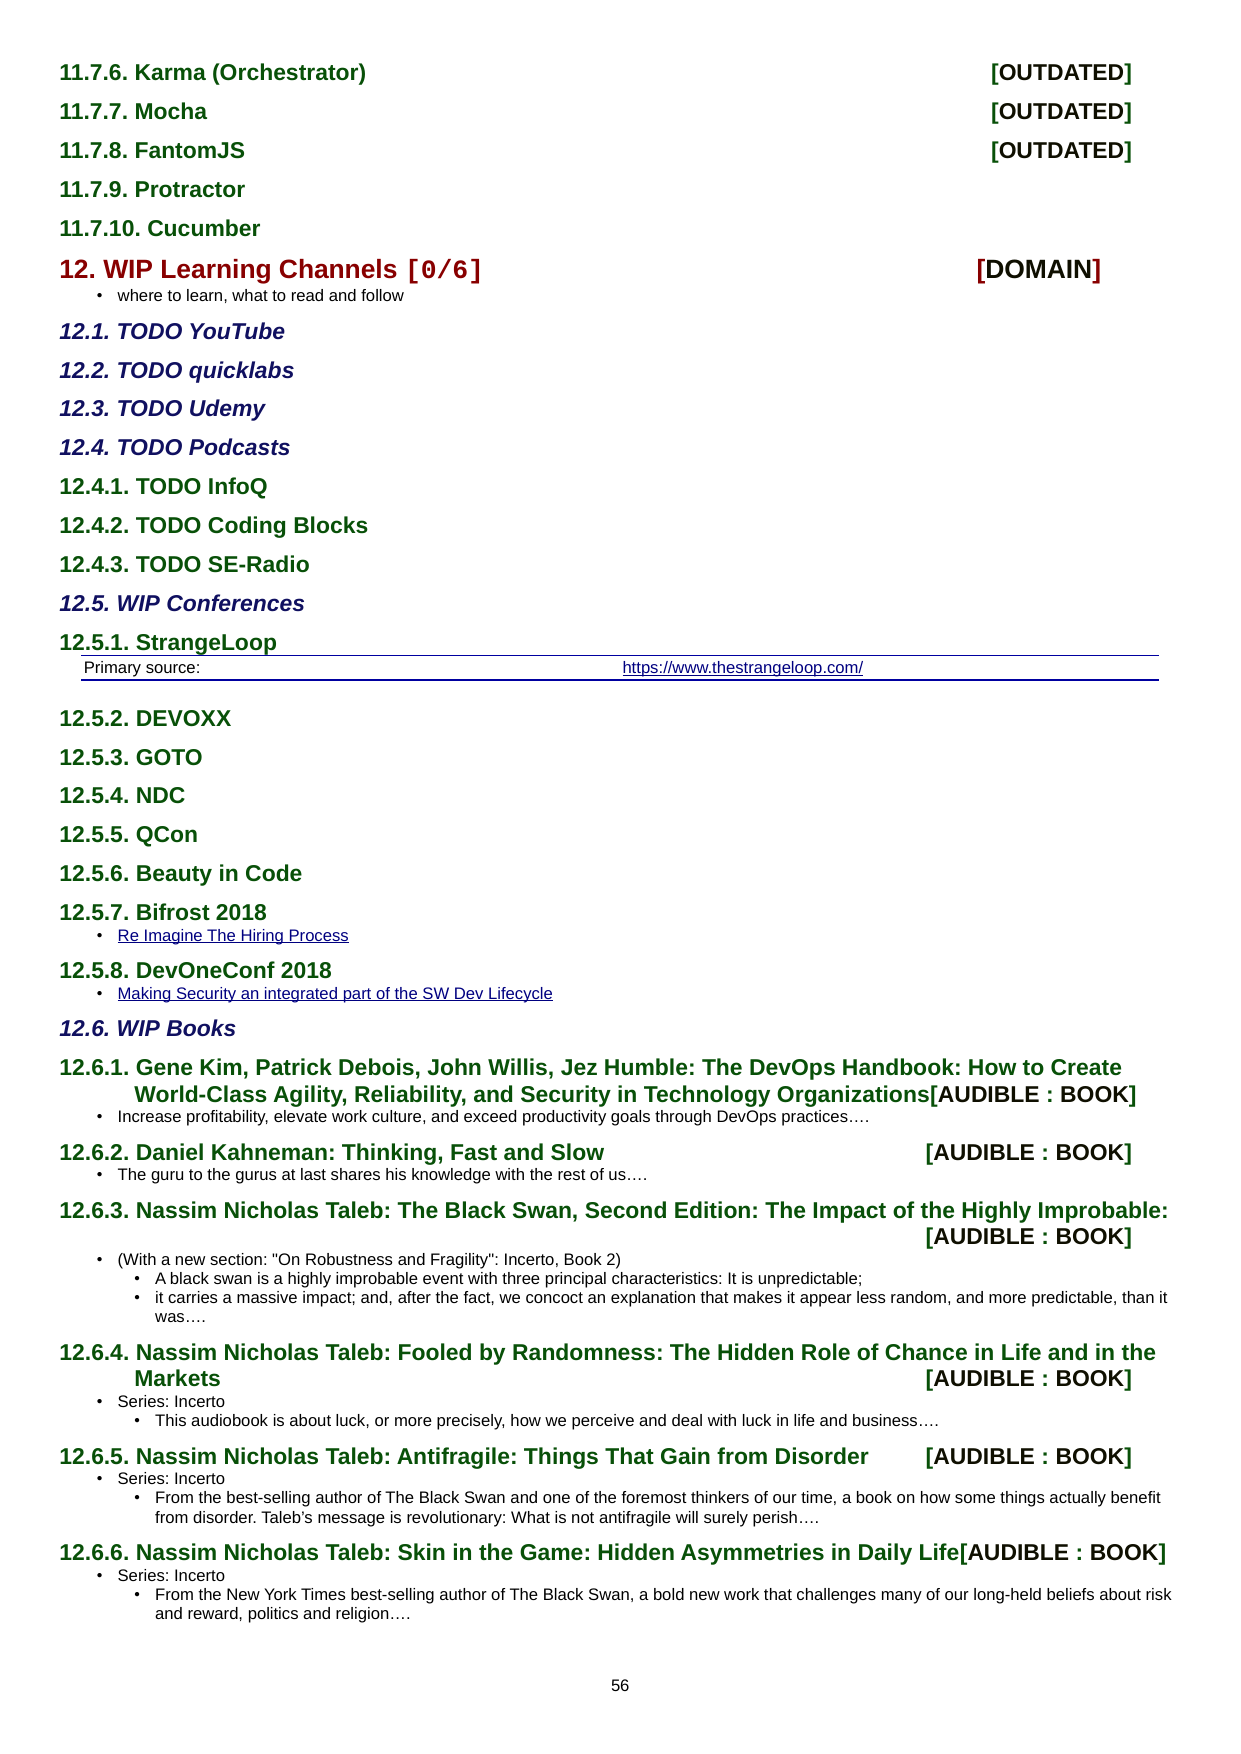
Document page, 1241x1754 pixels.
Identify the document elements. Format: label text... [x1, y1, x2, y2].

table_header Primary source: [81, 656, 620, 679]
subtitle Nassim Nicholas Taleb: Antifragile: Things That Gain from Disorder [AUDIBLE : BOOK] [59, 1443, 1181, 1469]
subtitle TODO Udemy [59, 395, 1181, 422]
list (With a new section: "On Robustness and Fragility": Incerto, Book 2) [97, 1249, 1181, 1269]
subtitle Bifrost 2018 [59, 899, 1181, 925]
subtitle NDC [59, 782, 1181, 809]
subtitle Nassim Nicholas Taleb: The Black Swan, Second Edition: The Impact of the Highly Improbable: [AUDIBLE : BOOK] [59, 1197, 1181, 1249]
list A black swan is a highly improbable event with three principal characteristics: It is unpredictable; [134, 1269, 1181, 1288]
subtitle TODO Coding Blocks [59, 512, 1181, 538]
list Increase profitability, elevate work culture, and exceed productivity goals through DevOps practices…. [97, 1107, 1181, 1126]
subtitle Gene Kim, Patrick Debois, John Willis, Jez Humble: The DevOps Handbook: How to Create World-Class Agility, Reliability, and Security in Technology Organizations [AUDIBLE : BOOK] [59, 1054, 1181, 1107]
subtitle StrangeLoop [59, 628, 1181, 655]
table_header https://www.thestrangeloop.com/ [620, 656, 1159, 679]
list Series: Incerto [97, 1566, 1181, 1585]
list Making Security an integrated part of the SW Dev Lifecycle [97, 983, 1181, 1003]
subtitle TODO InfoQ [59, 473, 1181, 499]
list where to learn, what to read and follow [97, 286, 1181, 305]
subtitle QCon [59, 821, 1181, 848]
subtitle DevOneConf 2018 [59, 957, 1181, 983]
list From the New York Times best-selling author of The Black Swan, a bold new work that challenges many of our long-held beliefs about risk and reward, politics and religion…. [134, 1585, 1181, 1623]
subtitle Cucumber [59, 214, 1181, 241]
subtitle TODO SE-Radio [59, 551, 1181, 577]
subtitle WIP Learning Channels [0/6] [DOMAIN] [59, 253, 1181, 286]
list it carries a massive impact; and, after the fact, we concoct an explanation that makes it appear less random, and more predictable, than it was…. [134, 1288, 1181, 1326]
subtitle Beauty in Code [59, 860, 1181, 887]
subtitle Nassim Nicholas Taleb: Skin in the Game: Hidden Asymmetries in Daily Life [AUDIBLE : BOOK] [59, 1539, 1181, 1566]
subtitle DEVOXX [59, 705, 1181, 731]
list The guru to the gurus at last shares his knowledge with the rest of us…. [97, 1165, 1181, 1184]
subtitle GOTO [59, 744, 1181, 770]
subtitle TODO Podcasts [59, 434, 1181, 461]
subtitle Karma (Orchestrator) [OUTDATED] [59, 59, 1181, 85]
subtitle Daniel Kahneman: Thinking, Fast and Slow [AUDIBLE : BOOK] [59, 1139, 1181, 1165]
subtitle TODO quicklabs [59, 357, 1181, 383]
list Series: Incerto [97, 1392, 1181, 1411]
list From the best-selling author of The Black Swan and one of the foremost thinkers of our time, a book on how some things actually benefit from disorder. Taleb’s message is revolutionary: What is not antifragile will surely perish…. [134, 1488, 1181, 1527]
subtitle Nassim Nicholas Taleb: Fooled by Randomness: The Hidden Role of Chance in Life and in the Markets [AUDIBLE : BOOK] [59, 1339, 1181, 1392]
subtitle WIP Books [59, 1015, 1181, 1042]
subtitle WIP Conferences [59, 590, 1181, 616]
list Re Imagine The Hiring Process [97, 925, 1181, 945]
list This audiobook is about luck, or more precisely, how we perceive and deal with luck in life and business…. [134, 1411, 1181, 1430]
subtitle Mocha [OUTDATED] [59, 98, 1181, 124]
subtitle FantomJS [OUTDATED] [59, 137, 1181, 163]
subtitle TODO YouTube [59, 318, 1181, 344]
subtitle Protractor [59, 176, 1181, 202]
list Series: Incerto [97, 1469, 1181, 1488]
